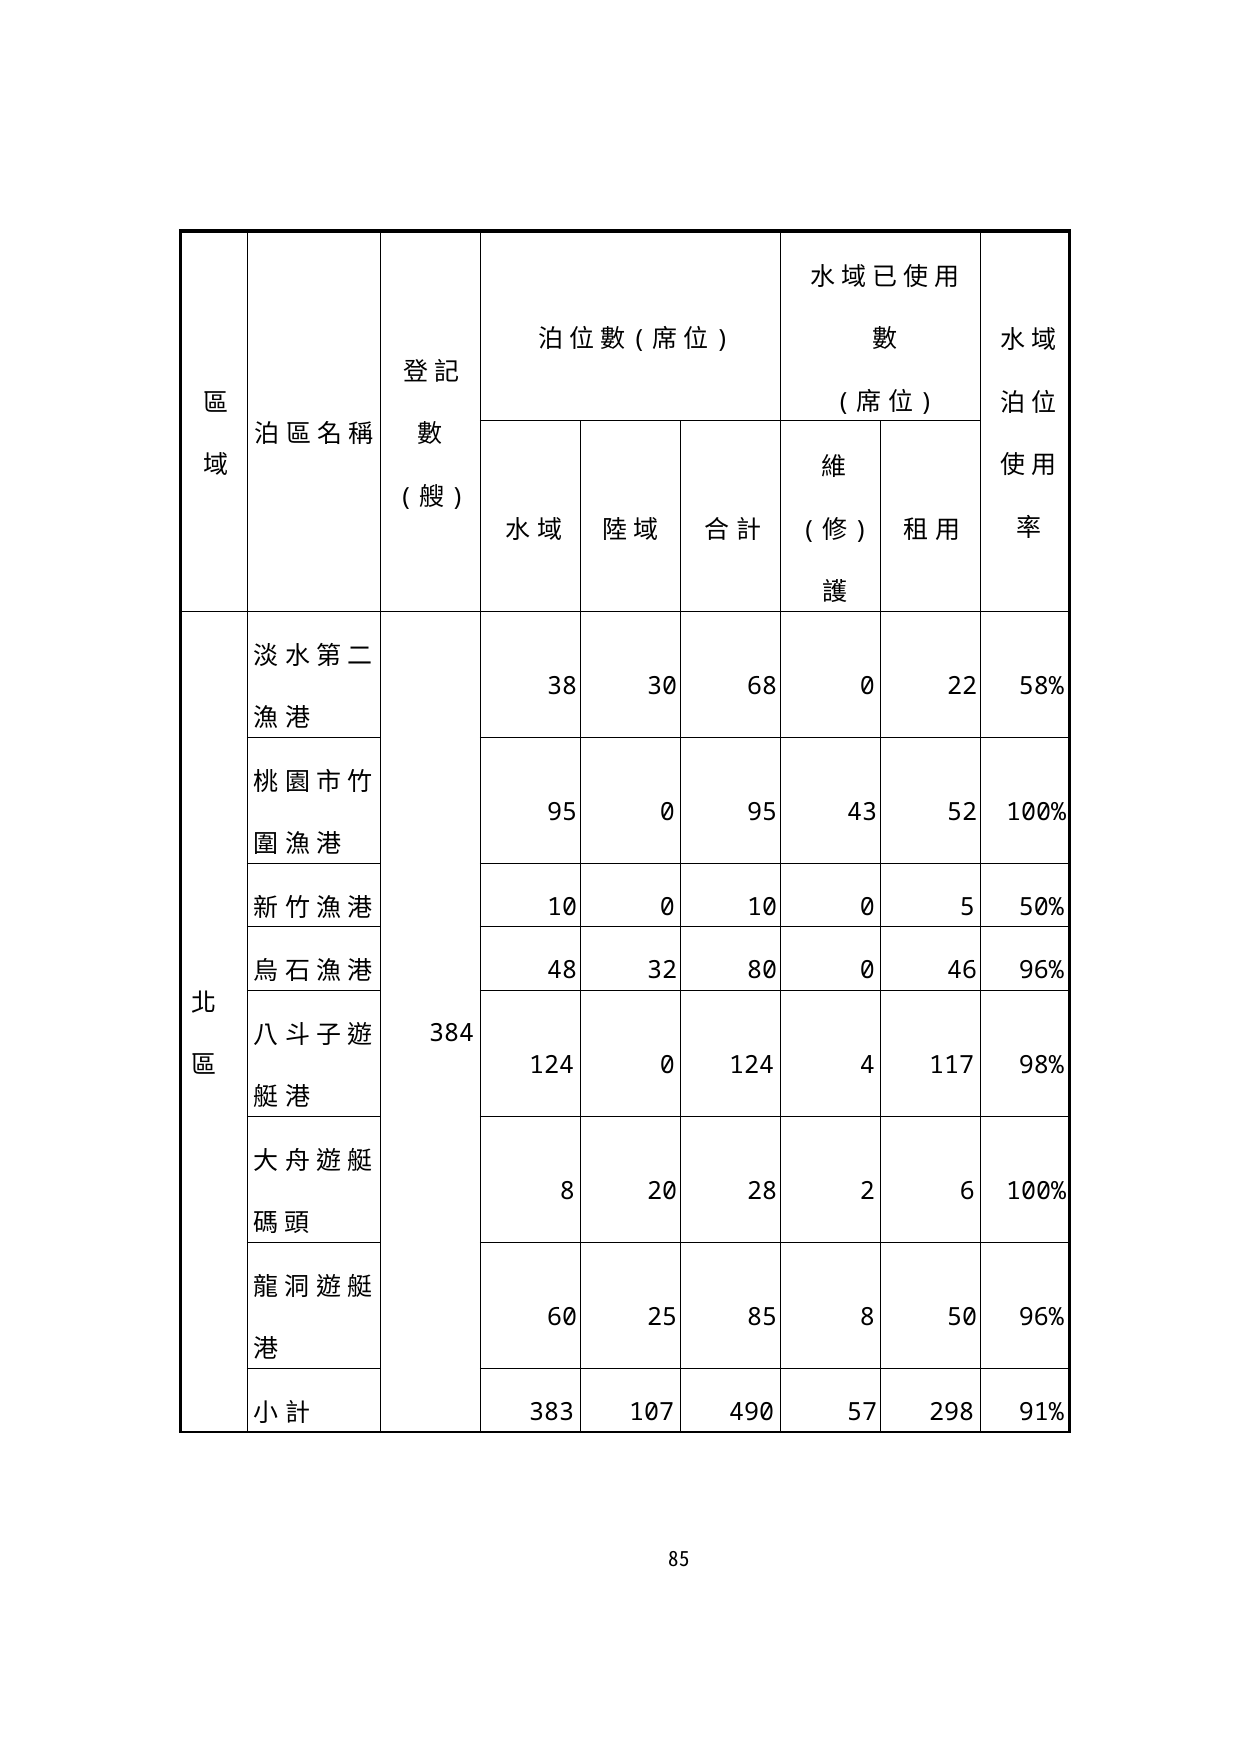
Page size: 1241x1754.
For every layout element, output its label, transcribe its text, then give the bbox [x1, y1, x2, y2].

table_cell 新竹漁港 [248, 864, 380, 926]
table_cell 租用 [881, 421, 980, 611]
table_header 登記數(艘) [381, 233, 480, 611]
table_cell 80 [681, 927, 780, 990]
table_cell 北區 [182, 612, 247, 1431]
table_cell 383 [481, 1369, 580, 1431]
table_cell 4 [781, 991, 880, 1116]
table_cell 43 [781, 738, 880, 863]
table_cell 20 [581, 1117, 680, 1242]
table_cell 龍洞遊艇港 [248, 1243, 380, 1368]
table_header 泊區名稱 [248, 233, 380, 611]
table_cell 68 [681, 612, 780, 737]
table_cell 50 [881, 1243, 980, 1368]
table_cell 0 [581, 864, 680, 926]
table_cell 22 [881, 612, 980, 737]
table_header 水域泊位使用率 [981, 233, 1068, 611]
table_cell 8 [481, 1117, 580, 1242]
table_cell 淡水第二漁港 [248, 612, 380, 737]
table_cell 96% [981, 1243, 1068, 1368]
table_cell 陸域 [581, 421, 680, 611]
table_cell 95 [481, 738, 580, 863]
table_cell 91% [981, 1369, 1068, 1431]
table_cell 124 [481, 991, 580, 1116]
table_cell 98% [981, 991, 1068, 1116]
table_cell 95 [681, 738, 780, 863]
table_cell 124 [681, 991, 780, 1116]
table_cell 10 [481, 864, 580, 926]
table_cell 6 [881, 1117, 980, 1242]
table_cell 117 [881, 991, 980, 1116]
table_cell 100% [981, 1117, 1068, 1242]
table_cell 8 [781, 1243, 880, 1368]
table_cell 大舟遊艇碼頭 [248, 1117, 380, 1242]
table_cell 57 [781, 1369, 880, 1431]
table_cell 小計 [248, 1369, 380, 1431]
table_cell 48 [481, 927, 580, 990]
table_cell 維(修)護 [781, 421, 880, 611]
table_header 泊位數(席位) [481, 233, 780, 420]
table_cell 0 [781, 864, 880, 926]
table_cell 38 [481, 612, 580, 737]
table_cell 85 [681, 1243, 780, 1368]
table_cell 96% [981, 927, 1068, 990]
table_cell 0 [581, 991, 680, 1116]
table_cell 25 [581, 1243, 680, 1368]
table_cell 30 [581, 612, 680, 737]
table_cell 5 [881, 864, 980, 926]
table_cell 490 [681, 1369, 780, 1431]
table_cell 0 [781, 612, 880, 737]
table_cell 烏石漁港 [248, 927, 380, 990]
table_cell 107 [581, 1369, 680, 1431]
table_cell 32 [581, 927, 680, 990]
table_cell 合計 [681, 421, 780, 611]
table_cell 58% [981, 612, 1068, 737]
table_cell 60 [481, 1243, 580, 1368]
table_cell 50% [981, 864, 1068, 926]
table_cell 28 [681, 1117, 780, 1242]
table_header 區域 [182, 233, 247, 611]
table_cell 2 [781, 1117, 880, 1242]
table_cell 46 [881, 927, 980, 990]
table_cell 桃園市竹圍漁港 [248, 738, 380, 863]
table_cell 100% [981, 738, 1068, 863]
table_cell 298 [881, 1369, 980, 1431]
table_cell 八斗子遊艇港 [248, 991, 380, 1116]
table_header 水域已使用數 (席位) [781, 233, 980, 420]
table_cell 52 [881, 738, 980, 863]
table_cell 水域 [481, 421, 580, 611]
table_cell 0 [781, 927, 880, 990]
table_cell 0 [581, 738, 680, 863]
table_cell 384 [381, 612, 480, 1431]
table_cell 10 [681, 864, 780, 926]
